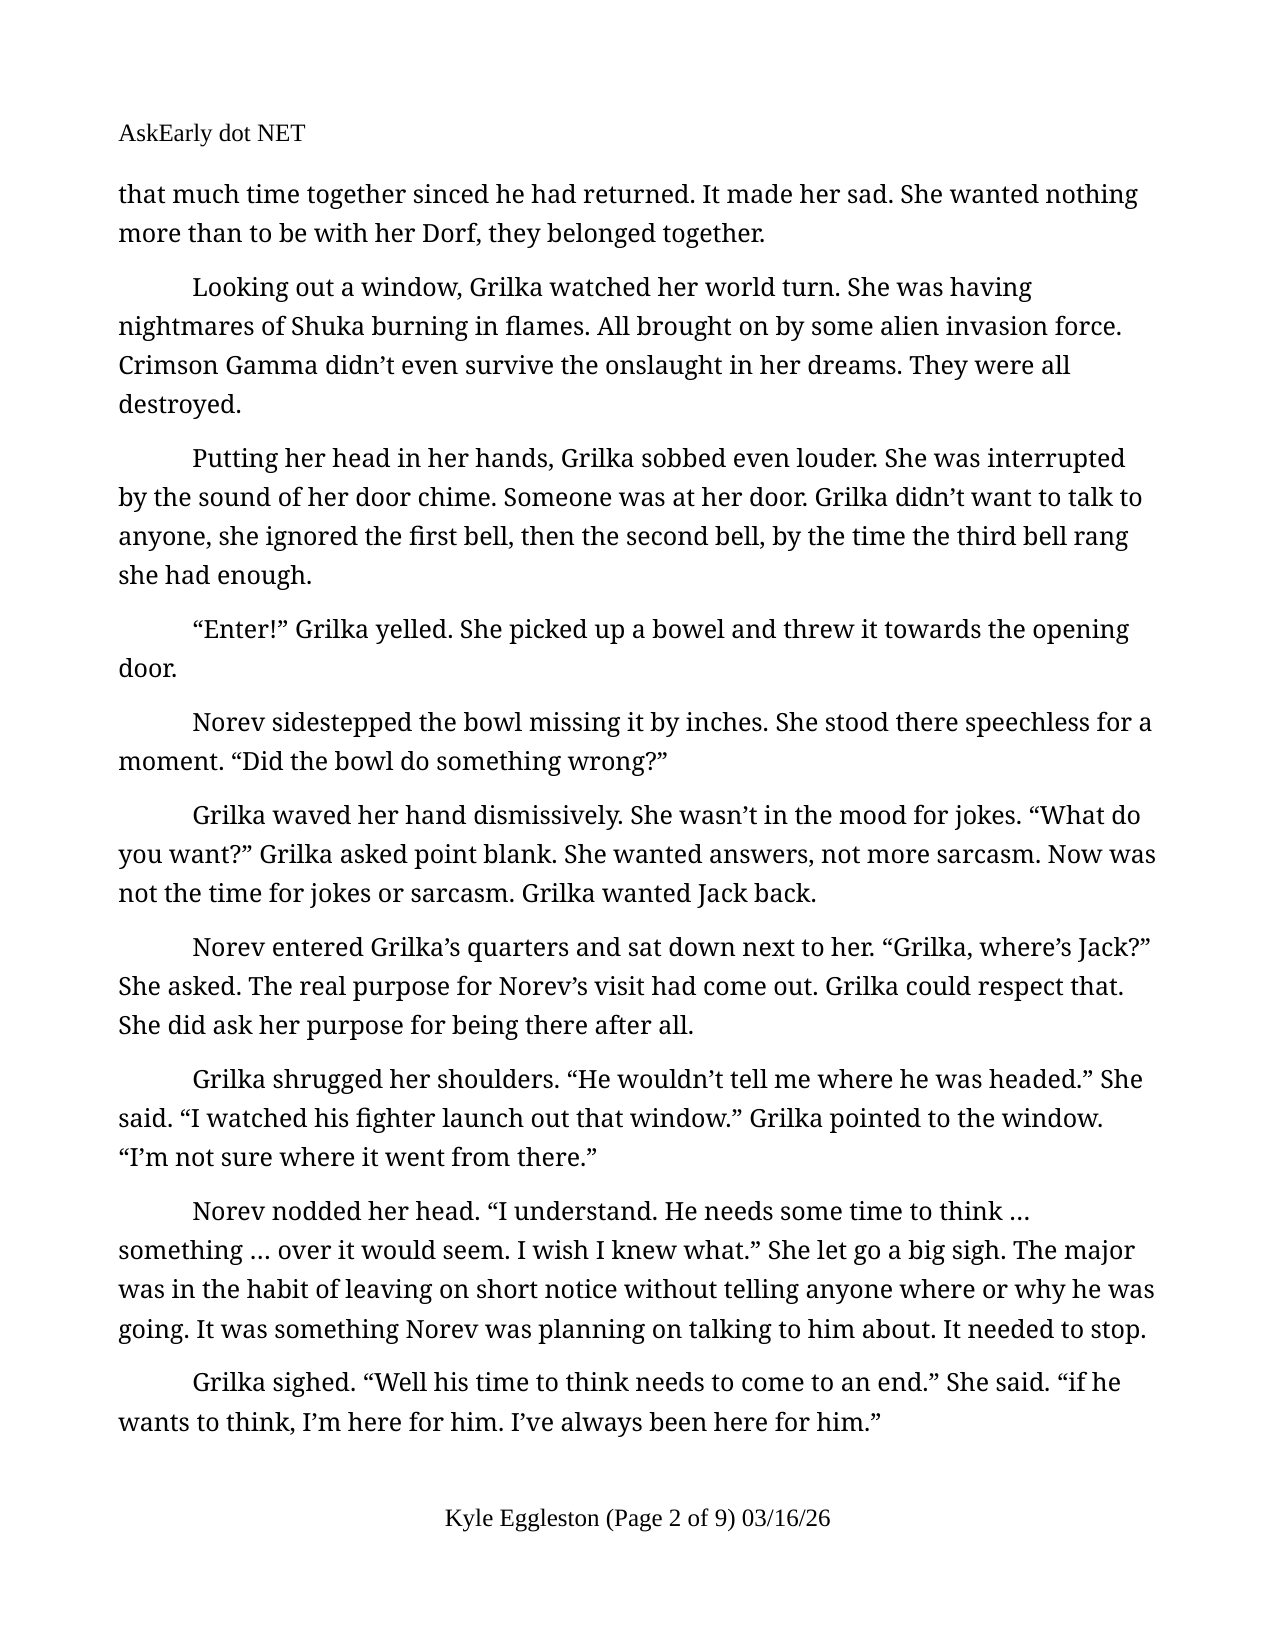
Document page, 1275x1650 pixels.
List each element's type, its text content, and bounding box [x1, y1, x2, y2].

text Norev nodded her head. “I understand. He needs some time to think … something … over it would seem. I wish I knew what.” She let go a big sigh. The major was in the habit of leaving on short notice without telling anyone where or why he was going. It was something Norev was planning on talking to him about. It needed to stop. [118, 1194, 1157, 1345]
text that much time together sinced he had returned. It made her sad. She wanted nothing more than to be with her Dorf, they belonged together. [118, 176, 1157, 249]
text Putting her head in her hands, Grilka sobbed even louder. She was interrupted by the sound of her door chime. Someone was at her door. Grilka didn’t want to talk to anyone, she ignored the first bell, then the second bell, by the time the third bell rang she had enough. [118, 441, 1157, 592]
text Norev entered Grilka’s quarters and sat down next to her. “Grilka, where’s Jack?” She asked. The real purpose for Norev’s visit had come out. Grilka could respect that. She did ask her purpose for being there after all. [118, 930, 1157, 1042]
text Grilka shrugged her shoulders. “He wouldn’t tell me where he was headed.” She said. “I watched his fighter launch out that window.” Grilka pointed to the window. “I’m not sure where it went from there.” [118, 1062, 1157, 1174]
text Grilka sighed. “Well his time to think needs to come to an end.” She said. “if he wants to think, I’m here for him. I’ve always been here for him.” [118, 1365, 1157, 1438]
text Norev sidestepped the bowl missing it by inches. She stood there speechless for a moment. “Did the bowl do something wrong?” [118, 705, 1157, 778]
text “Enter!” Grilka yelled. She picked up a bowel and threw it towards the opening door. [118, 612, 1157, 685]
text Grilka waved her hand dismissively. She wasn’t in the mood for jokes. “What do you want?” Grilka asked point blank. She wanted answers, not more sarcasm. Now was not the time for jokes or sarcasm. Grilka wanted Jack back. [118, 798, 1157, 910]
text Looking out a window, Grilka watched her world turn. She was having nightmares of Shuka burning in flames. All brought on by some alien invasion force. Crimson Gamma didn’t even survive the onslaught in her dreams. They were all destroyed. [118, 269, 1157, 421]
